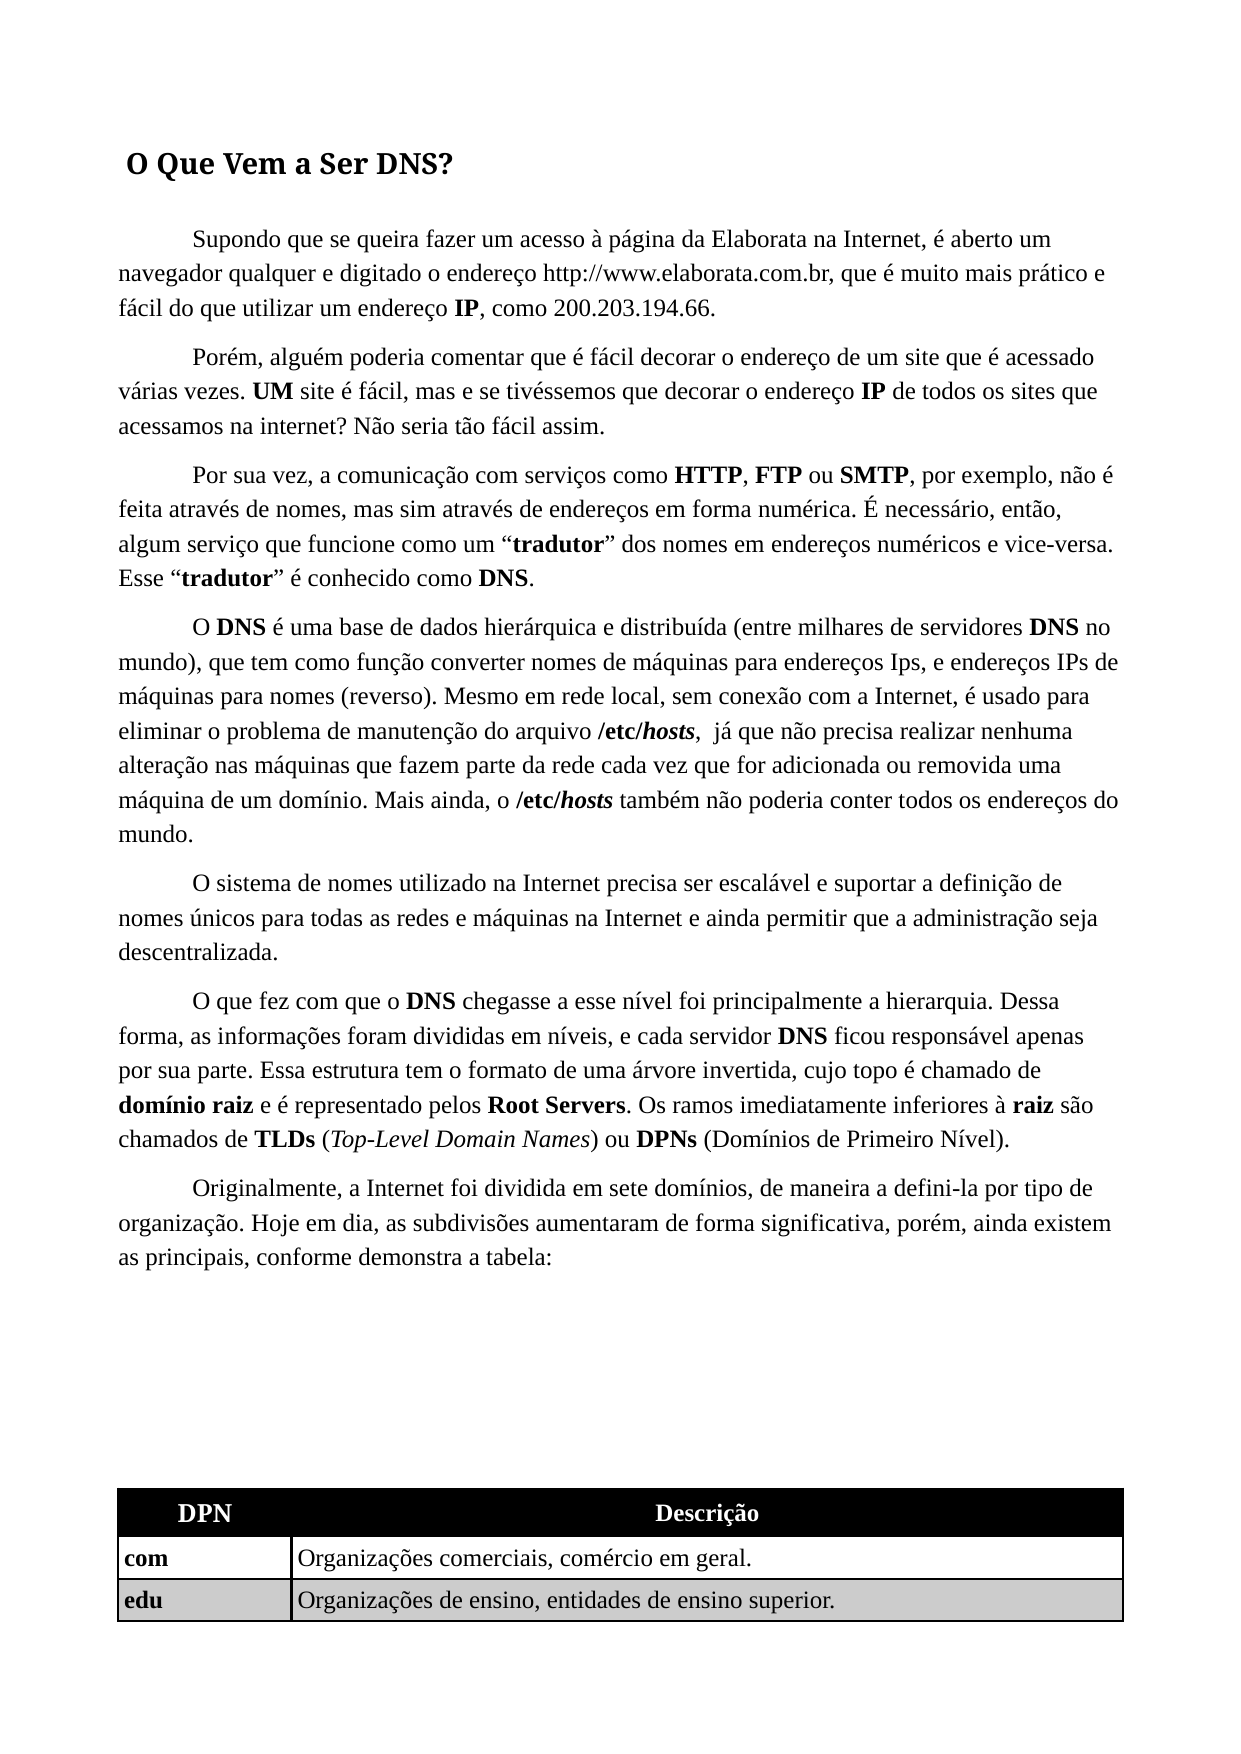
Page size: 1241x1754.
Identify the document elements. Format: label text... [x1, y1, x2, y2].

text O que fez com que o DNS chegasse a esse nível foi principalmente a hierarquia. Dessa forma, as informações foram divididas em níveis, e cada servidor DNS ficou responsável apenas por sua parte. Essa estrutura tem o formato de uma árvore invertida, cujo topo é chamado de domínio raiz e é representado pelos Root Servers. Os ramos imediatamente inferiores à raiz são chamados de TLDs (Top-Level Domain Names) ou DPNs (Domínios de Primeiro Nível). [118, 986, 1122, 1153]
text Porém, alguém poderia comentar que é fácil decorar o endereço de um site que é acessado várias vezes. UM site é fácil, mas e se tivéssemos que decorar o endereço IP de todos os sites que acessamos na internet? Não seria tão fácil assim. [118, 342, 1122, 439]
subtitle O Que Vem a Ser DNS? [118, 143, 1122, 183]
table_cell edu [119, 1580, 290, 1620]
text Originalmente, a Internet foi dividida em sete domínios, de maneira a defini-la por tipo de organização. Hoje em dia, as subdivisões aumentaram de forma significativa, porém, ainda existem as principais, conforme demonstra a tabela: [118, 1173, 1122, 1271]
table_header Descrição [291, 1490, 1122, 1535]
table_cell com [119, 1537, 290, 1577]
table_header DPN [119, 1490, 291, 1535]
text O sistema de nomes utilizado na Internet precisa ser escalável e suportar a definição de nomes únicos para todas as redes e máquinas na Internet e ainda permitir que a administração seja descentralizada. [118, 868, 1122, 966]
text Por sua vez, a comunicação com serviços como HTTP, FTP ou SMTP, por exemplo, não é feita através de nomes, mas sim através de endereços em forma numérica. É necessário, então, algum serviço que funcione como um “tradutor” dos nomes em endereços numéricos e vice-versa. Esse “tradutor” é conhecido como DNS. [118, 460, 1122, 592]
table_cell Organizações comerciais, comércio em geral. [293, 1537, 1122, 1577]
text Supondo que se queira fazer um acesso à página da Elaborata na Internet, é aberto um navegador qualquer e digitado o endereço http://www.elaborata.com.br, que é muito mais prático e fácil do que utilizar um endereço IP, como 200.203.194.66. [118, 224, 1122, 321]
table_cell Organizações de ensino, entidades de ensino superior. [293, 1580, 1122, 1620]
text O DNS é uma base de dados hierárquica e distribuída (entre milhares de servidores DNS no mundo), que tem como função converter nomes de máquinas para endereços Ips, e endereços IPs de máquinas para nomes (reverso). Mesmo em rede local, sem conexão com a Internet, é usado para eliminar o problema de manutenção do arquivo /etc/hosts, já que não precisa realizar nenhuma alteração nas máquinas que fazem parte da rede cada vez que for adicionada ou removida uma máquina de um domínio. Mais ainda, o /etc/hosts também não poderia conter todos os endereços do mundo. [118, 612, 1122, 848]
